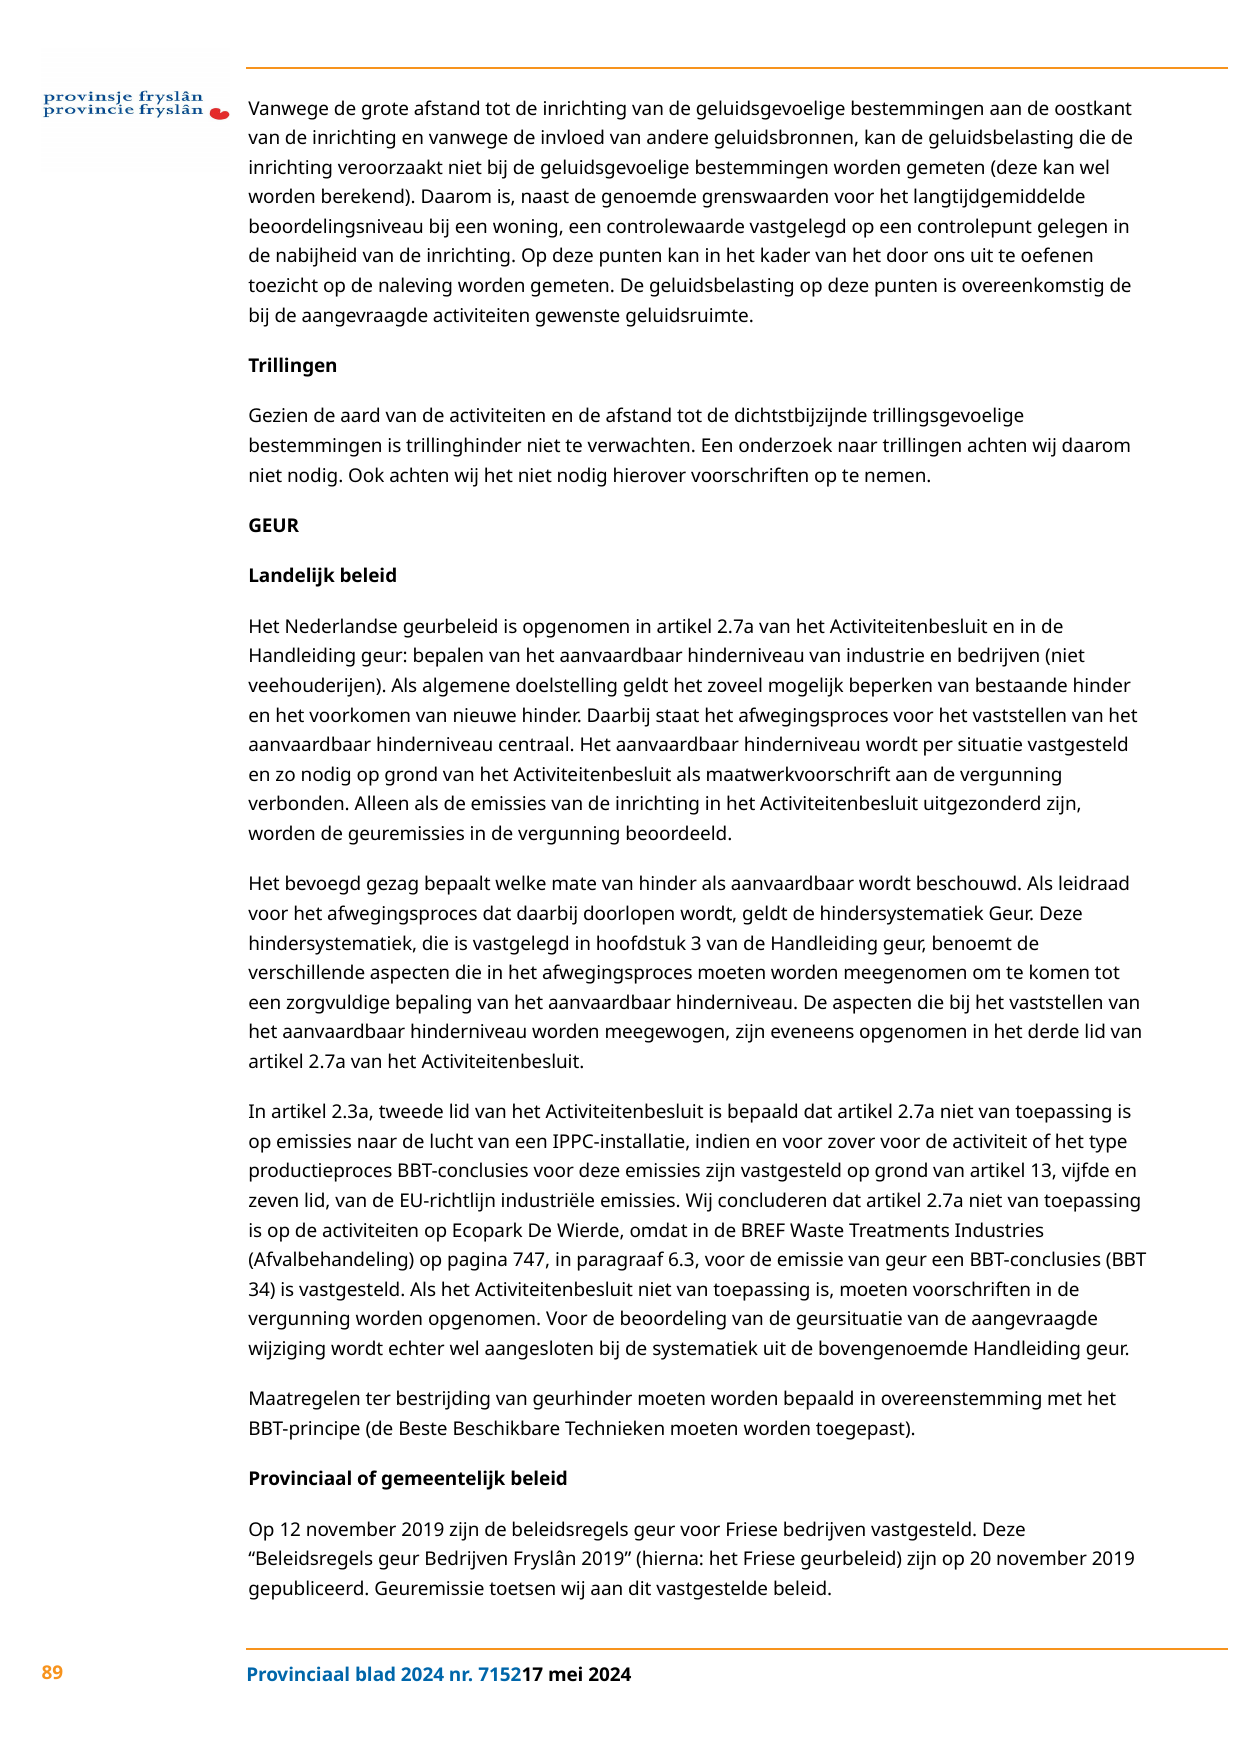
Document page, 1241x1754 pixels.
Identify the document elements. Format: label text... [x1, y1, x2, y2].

text Op 12 november 2019 zijn de beleidsregels geur voor Friese bedrijven vastgesteld. Deze “Beleidsregels geur Bedrijven Fryslân 2019” (hierna: het Friese geurbeleid) zijn op 20 november 2019 gepubliceerd. Geuremissie toetsen wij aan dit vastgestelde beleid. [248, 1516, 1152, 1601]
text Landelijk beleid [248, 563, 1152, 588]
text Het Nederlandse geurbeleid is opgenomen in artikel 2.7a van het Activiteitenbesluit en in de Handleiding geur: bepalen van het aanvaardbaar hinderniveau van industrie en bedrijven (niet veehouderijen). Als algemene doelstelling geldt het zoveel mogelijk beperken van bestaande hinder en het voorkomen van nieuwe hinder. Daarbij staat het afwegingsproces voor het vaststellen van het aanvaardbaar hinderniveau centraal. Het aanvaardbaar hinderniveau wordt per situatie vastgesteld en zo nodig op grond van het Activiteitenbesluit als maatwerkvoorschrift aan de vergunning verbonden. Alleen als de emissies van de inrichting in het Activiteitenbesluit uitgezonderd zijn, worden de geuremissies in de vergunning beoordeeld. [248, 613, 1152, 846]
picture [41, 47, 231, 172]
text Gezien de aard van de activiteiten en de afstand tot de dichtstbijzijnde trillingsgevoelige bestemmingen is trillinghinder niet te verwachten. Een onderzoek naar trillingen achten wij daarom niet nodig. Ook achten wij het niet nodig hierover voorschriften op te nemen. [248, 403, 1152, 488]
text Trillingen [248, 352, 1152, 378]
text In artikel 2.3a, tweede lid van het Activiteitenbesluit is bepaald dat artikel 2.7a niet van toepassing is op emissies naar de lucht van een IPPC-installatie, indien en voor zover voor de activiteit of het type productieproces BBT-conclusies voor deze emissies zijn vastgesteld op grond van artikel 13, vijfde en zeven lid, van de EU-richtlijn industriële emissies. Wij concluderen dat artikel 2.7a niet van toepassing is op de activiteiten op Ecopark De Wierde, omdat in de BREF Waste Treatments Industries (Afvalbehandeling) op pagina 747, in paragraaf 6.3, voor de emissie van geur een BBT-conclusies (BBT 34) is vastgesteld. Als het Activiteitenbesluit niet van toepassing is, moeten voorschriften in de vergunning worden opgenomen. Voor de beoordeling van de geursituatie van de aangevraagde wijziging wordt echter wel aangesloten bij de systematiek uit de bovengenoemde Handleiding geur. [248, 1098, 1152, 1361]
text Het bevoegd gezag bepaalt welke mate van hinder als aanvaardbaar wordt beschouwd. Als leidraad voor het afwegingsproces dat daarbij doorlopen wordt, geldt de hindersystematiek Geur. Deze hindersystematiek, die is vastgelegd in hoofdstuk 3 van de Handleiding geur, benoemt de verschillende aspecten die in het afwegingsproces moeten worden meegenomen om te komen tot een zorgvuldige bepaling van het aanvaardbaar hinderniveau. De aspecten die bij het vaststellen van het aanvaardbaar hinderniveau worden meegewogen, zijn eveneens opgenomen in het derde lid van artikel 2.7a van het Activiteitenbesluit. [248, 871, 1152, 1074]
text Provinciaal of gemeentelijk beleid [248, 1466, 1152, 1491]
text GEUR [248, 512, 1152, 538]
text Vanwege de grote afstand tot de inrichting van de geluidsgevoelige bestemmingen aan de oostkant van de inrichting en vanwege de invloed van andere geluidsbronnen, kan de geluidsbelasting die de inrichting veroorzaakt niet bij de geluidsgevoelige bestemmingen worden gemeten (deze kan wel worden berekend). Daarom is, naast de genoemde grenswaarden voor het langtijdgemiddelde beoordelingsniveau bij een woning, een controlewaarde vastgelegd op een controlepunt gelegen in de nabijheid van de inrichting. Op deze punten kan in het kader van het door ons uit te oefenen toezicht op de naleving worden gemeten. De geluidsbelasting op deze punten is overeenkomstig de bij de aangevraagde activiteiten gewenste geluidsruimte. [248, 95, 1152, 328]
text Maatregelen ter bestrijding van geurhinder moeten worden bepaald in overeenstemming met het BBT-principe (de Beste Beschikbare Technieken moeten worden toegepast). [248, 1386, 1152, 1441]
